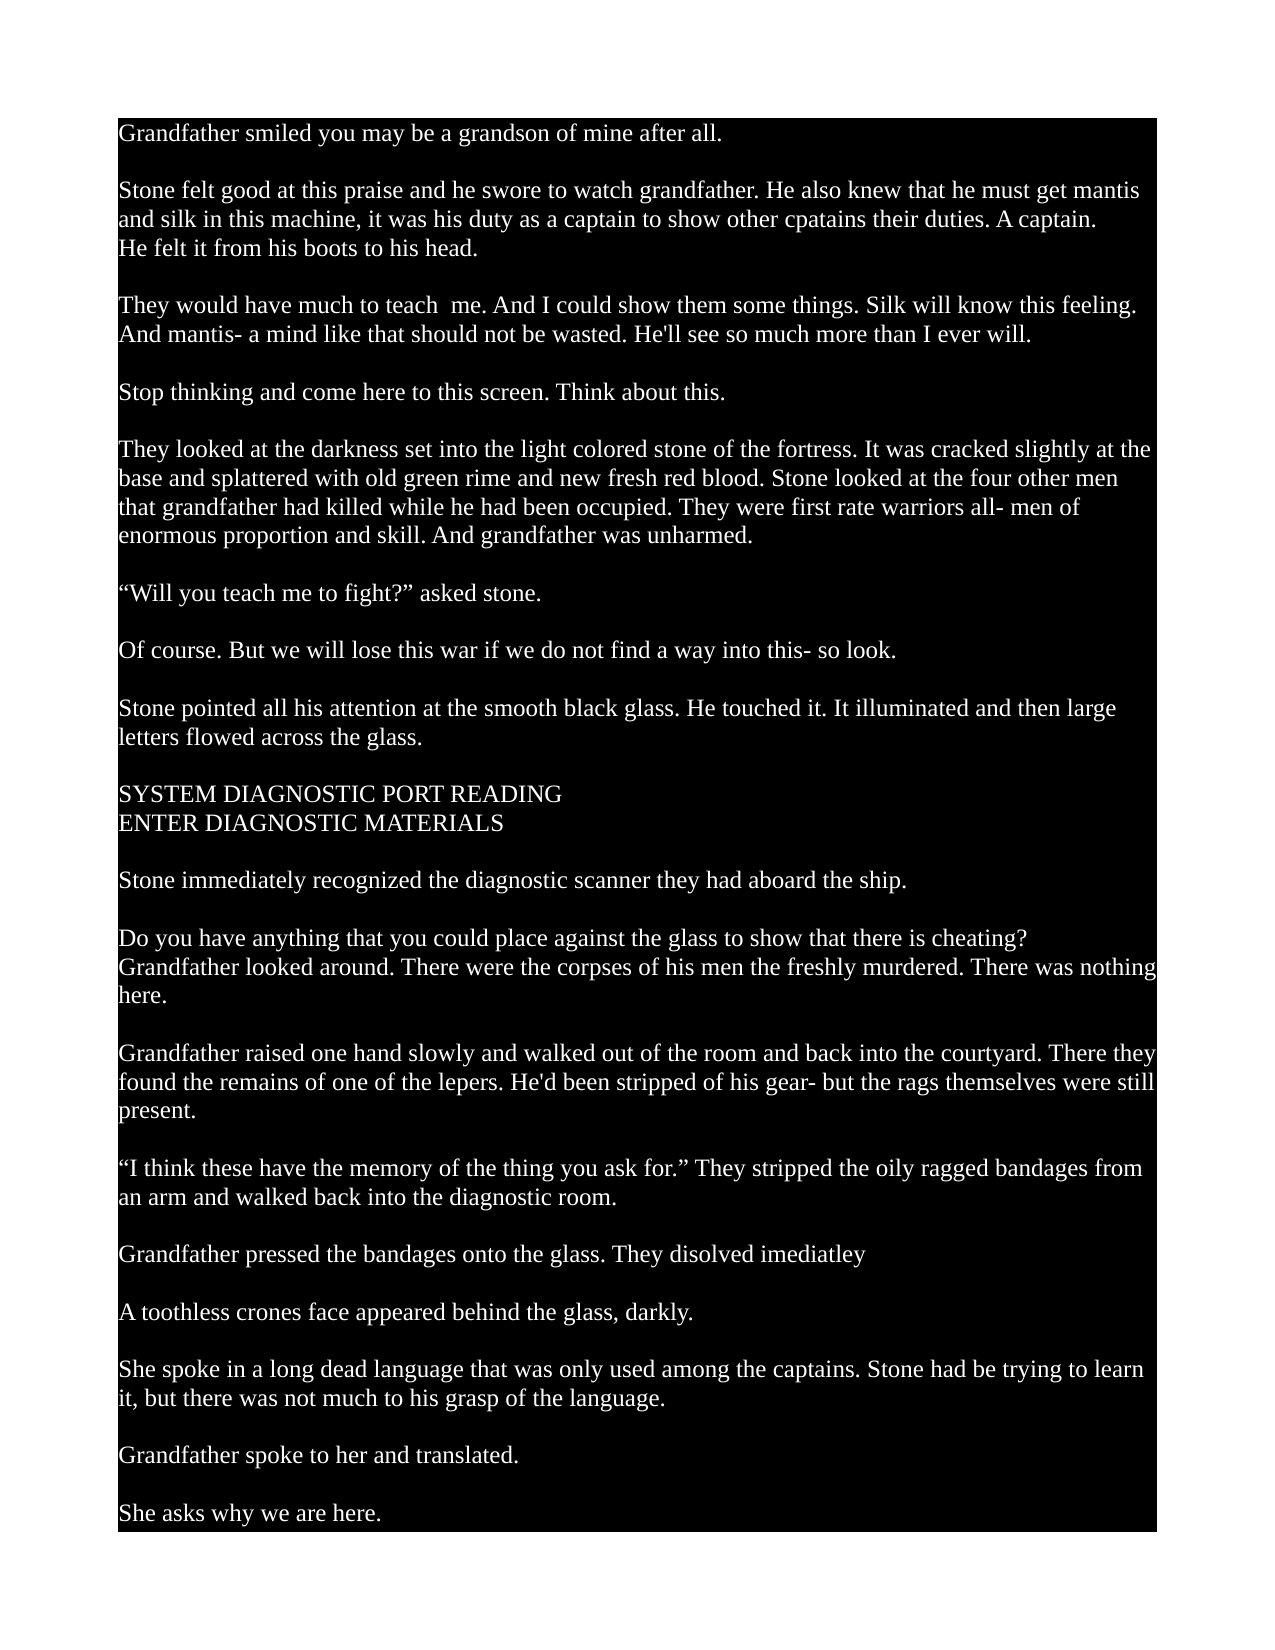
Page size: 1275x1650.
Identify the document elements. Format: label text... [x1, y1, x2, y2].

text She spoke in a long dead language that was only used among the captains. Stone had be trying to learn it, but there was not much to his grasp of the language. Grandfather spoke to her and translated. She asks why we are here. [118, 1354, 1157, 1527]
text Do you have anything that you could place against the glass to show that there is cheating? Grandfather looked around. There were the corpses of his men the freshly murdered. There was nothing here. [118, 923, 1157, 1009]
text A toothless crones face appeared behind the glass, darkly. [118, 1297, 1157, 1326]
text Stone pointed all his attention at the smooth black glass. He touched it. It illuminated and then large letters flowed across the glass. SYSTEM DIAGNOSTIC PORT READING ENTER DIAGNOSTIC MATERIALS Stone immediately recognized the diagnostic scanner they had aboard the ship. [118, 693, 1157, 894]
text They would have much to teach me. And I could show them some things. Silk will know this feeling. And mantis- a mind like that should not be wasted. He'll see so much more than I ever will. [118, 291, 1157, 348]
text He felt it from his boots to his head. [118, 233, 1157, 262]
text Grandfather smiled you may be a grandson of mine after all. Stone felt good at this praise and he swore to watch grandfather. He also knew that he must get mantis and silk in this machine, it was his duty as a captain to show other cpatains their duties. A captain. [118, 118, 1157, 233]
text Grandfather raised one hand slowly and walked out of the room and back into the courtyard. There they found the remains of one of the lepers. He'd been stripped of his gear- but the rags themselves were still present. “I think these have the memory of the thing you ask for.” They stripped the oily ragged bandages from an arm and walked back into the diagnostic room. [118, 1038, 1157, 1211]
text Stop thinking and come here to this screen. Think about this. They looked at the darkness set into the light colored stone of the fortress. It was cracked slightly at the base and splattered with old green rime and new fresh red blood. Stone looked at the four other men that grandfather had killed while he had been occupied. They were first rate warriors all- men of enormous proportion and skill. And grandfather was unharmed. “Will you teach me to fight?” asked stone. Of course. But we will lose this war if we do not find a way into this- so look. [118, 377, 1157, 664]
text Grandfather pressed the bandages onto the glass. They disolved imediatley [118, 1239, 1157, 1268]
